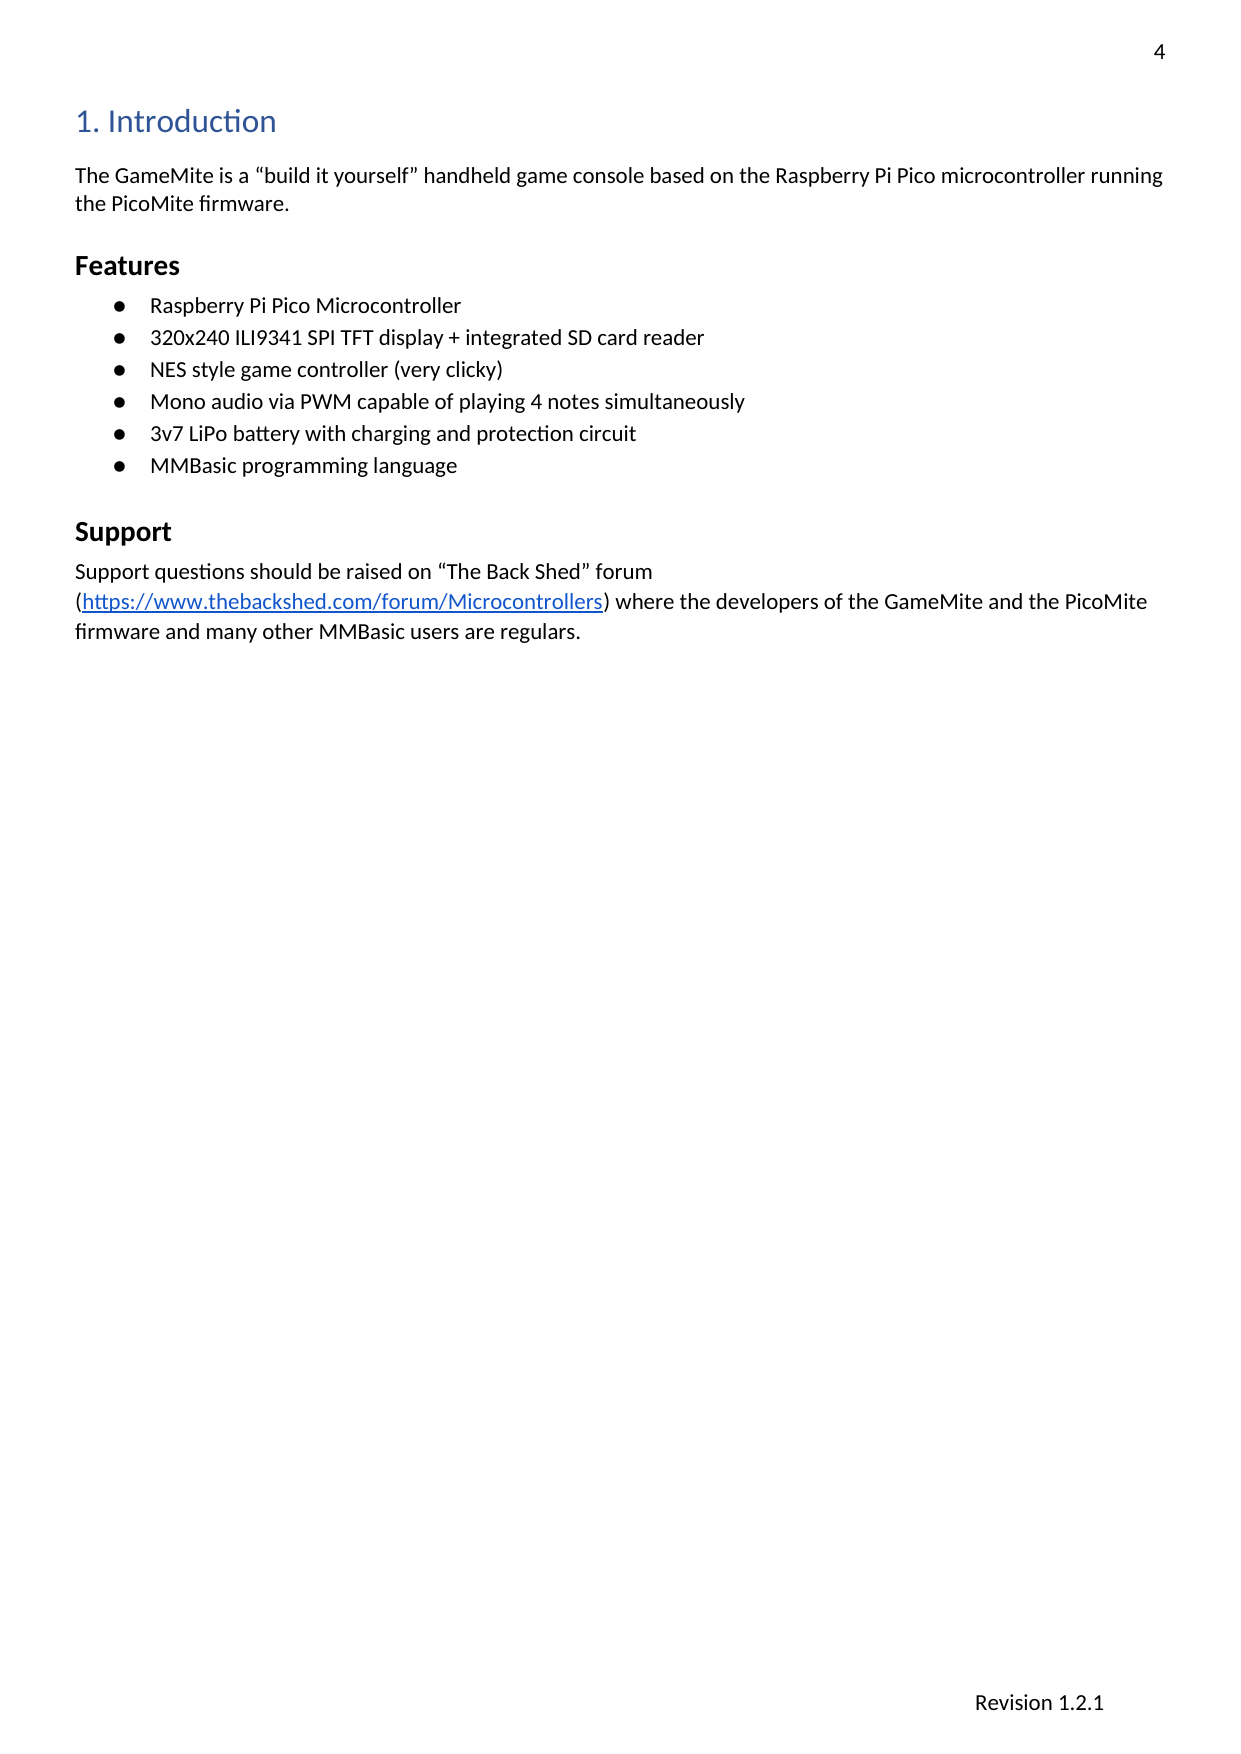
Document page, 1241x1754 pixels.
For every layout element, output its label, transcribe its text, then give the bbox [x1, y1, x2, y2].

list 320x240 ILI9341 SPI TFT display + integrated SD card reader [112, 323, 1165, 351]
list NES style game controller (very clicky) [112, 355, 1165, 383]
subtitle 1. Introduction [75, 100, 1165, 141]
list Raspberry Pi Pico Microcontroller [112, 291, 1165, 319]
list Mono audio via PWM capable of playing 4 notes simultaneously [112, 387, 1165, 415]
list MMBasic programming language [112, 452, 1165, 480]
text The GameMite is a “build it yourself” handheld game console based on the Raspberry Pi Pico microcontroller running the PicoMite firmware. [75, 162, 1165, 218]
subtitle Support [75, 513, 1165, 549]
text Support questions should be raised on “The Back Shed” forum (https://www.thebackshed.com/forum/Microcontrollers) where the developers of the GameMite and the PicoMite firmware and many other MMBasic users are regulars. [75, 557, 1165, 645]
list 3v7 LiPo battery with charging and protection circuit [112, 419, 1165, 447]
subtitle Features [75, 247, 1165, 282]
